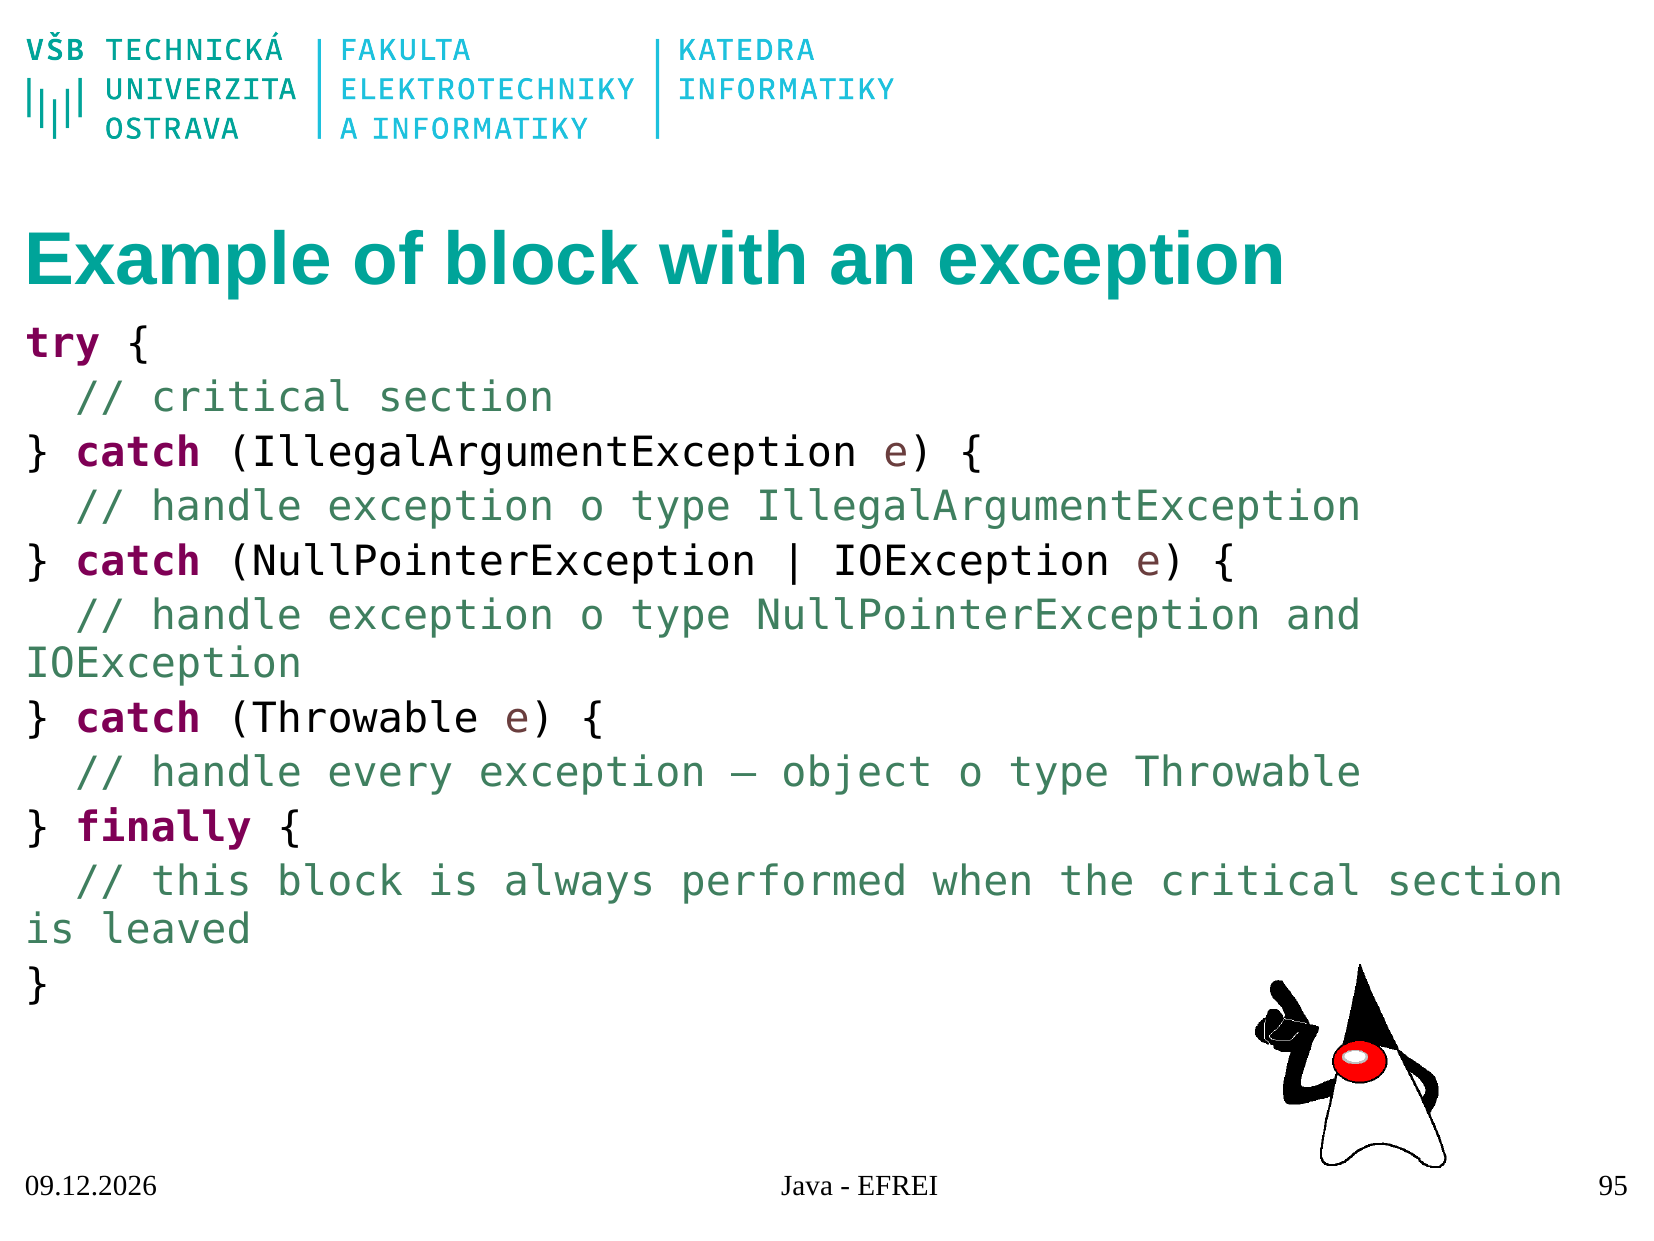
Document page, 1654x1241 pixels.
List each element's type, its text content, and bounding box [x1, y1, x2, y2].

picture [26, 31, 894, 139]
picture [1231, 946, 1468, 1180]
title Example of block with an exception [24, 169, 1629, 300]
list try { // critical section } catch (IllegalArgumentException e) { // handle exception o type IllegalArgumentException } catch (NullPointerException | IOException e) { // handle exception o type NullPointerException and IOException } catch (Throwable e) { // handle every exception – object o type Throwable } finally { // this block is always performed when the critical section is leaved } [24, 318, 1629, 1146]
